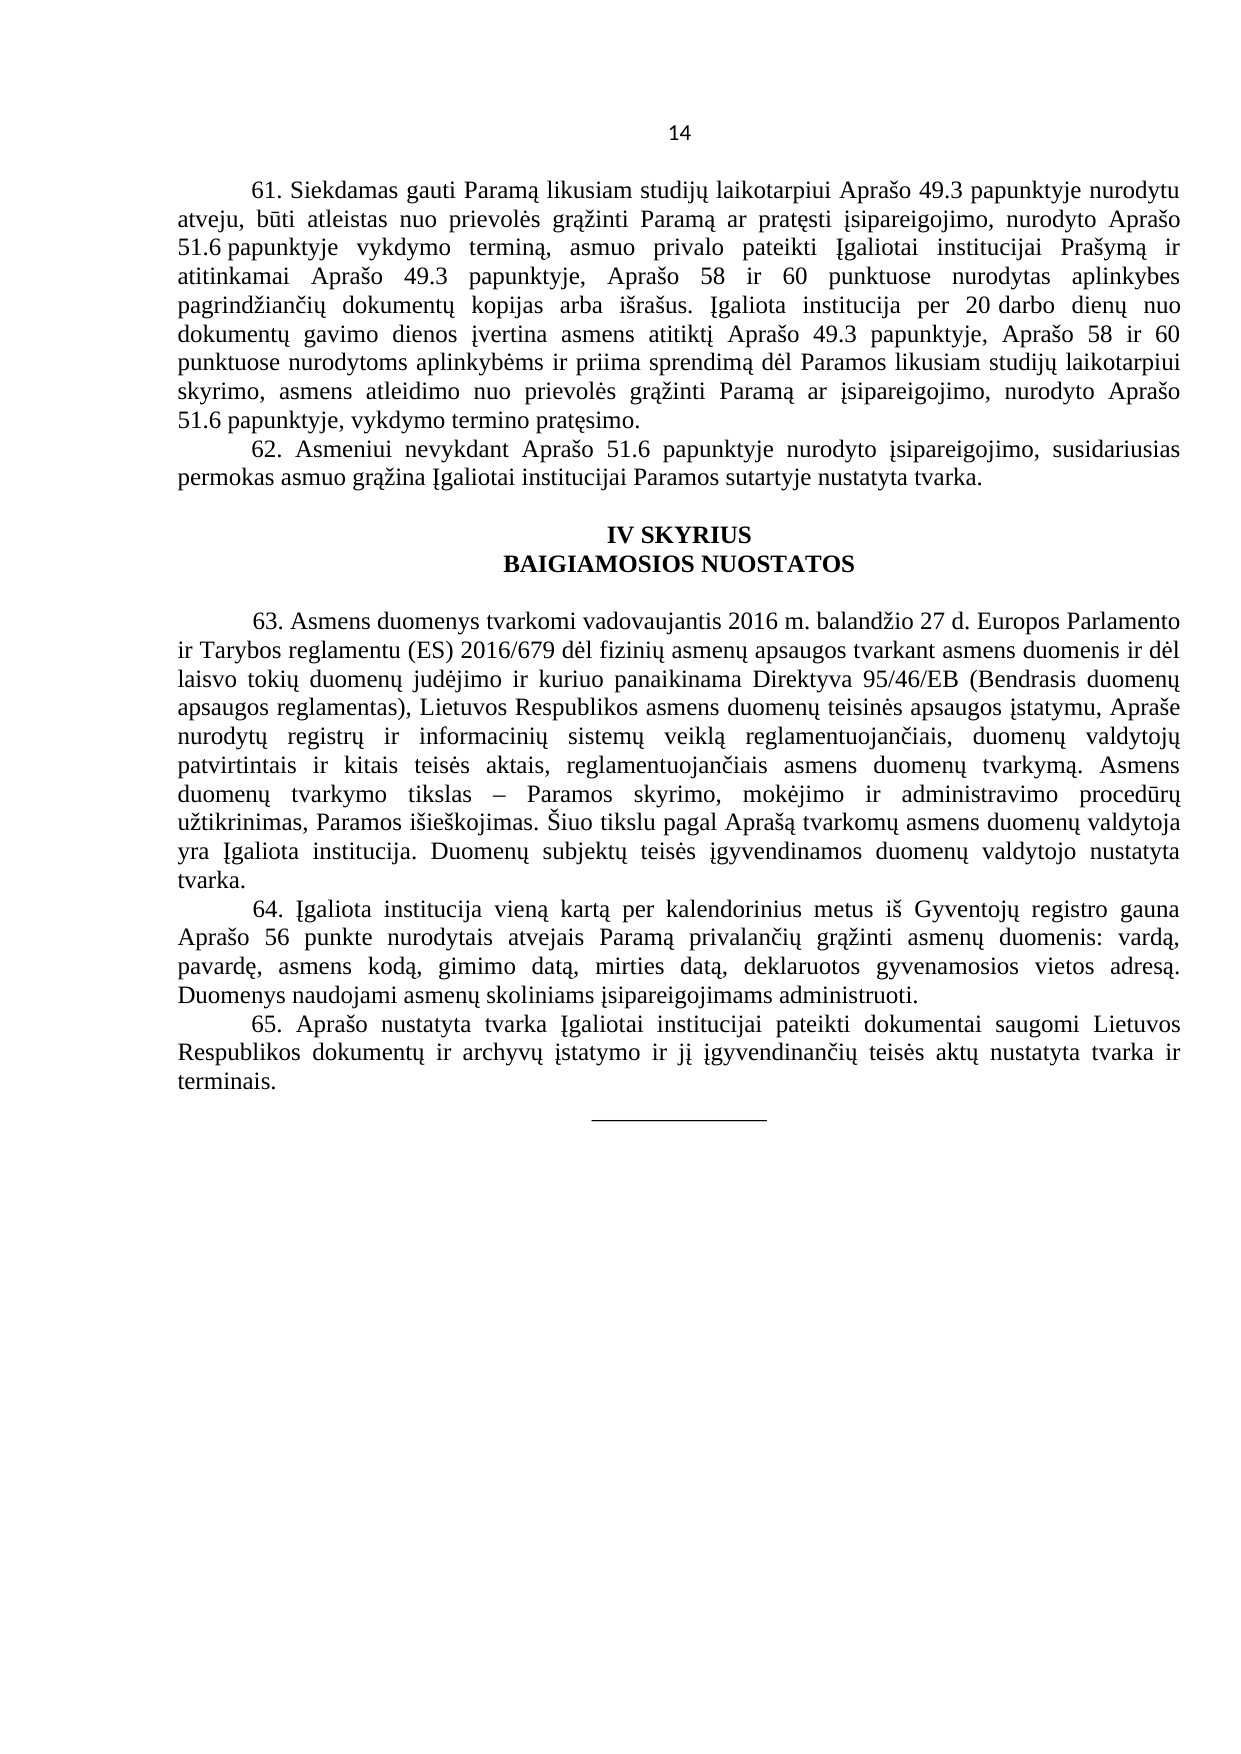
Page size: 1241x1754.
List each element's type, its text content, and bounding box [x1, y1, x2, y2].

text 65. Aprašo nustatyta tvarka Įgaliotai institucijai pateikti dokumentai saugomi Lietuvos Respublikos dokumentų ir archyvų įstatymo ir jį įgyvendinančių teisės aktų nustatyta tvarka ir terminais. [177, 1009, 1181, 1095]
text 61. Siekdamas gauti Paramą likusiam studijų laikotarpiui Aprašo 49.3 papunktyje nurodytu atveju, būti atleistas nuo prievolės grąžinti Paramą ar pratęsti įsipareigojimo, nurodyto Aprašo 51.6 papunktyje vykdymo terminą, asmuo privalo pateikti Įgaliotai institucijai Prašymą ir atitinkamai Aprašo 49.3 papunktyje, Aprašo 58 ir 60 punktuose nurodytas aplinkybes pagrindžiančių dokumentų kopijas arba išrašus. Įgaliota institucija per 20 darbo dienų nuo dokumentų gavimo dienos įvertina asmens atitiktį Aprašo 49.3 papunktyje, Aprašo 58 ir 60 punktuose nurodytoms aplinkybėms ir priima sprendimą dėl Paramos likusiam studijų laikotarpiui skyrimo, asmens atleidimo nuo prievolės grąžinti Paramą ar įsipareigojimo, nurodyto Aprašo 51.6 papunktyje, vykdymo termino pratęsimo. [177, 175, 1181, 434]
text ______________ [177, 1095, 1181, 1124]
text BAIGIAMOSIOS NUOSTATOS [177, 549, 1181, 577]
text IV SKYRIUS [177, 520, 1181, 549]
text 64. Įgaliota institucija vieną kartą per kalendorinius metus iš Gyventojų registro gauna Aprašo 56 punkte nurodytais atvejais Paramą privalančių grąžinti asmenų duomenis: vardą, pavardę, asmens kodą, gimimo datą, mirties datą, deklaruotos gyvenamosios vietos adresą. Duomenys naudojami asmenų skoliniams įsipareigojimams administruoti. [177, 894, 1181, 1009]
text 62. Asmeniui nevykdant Aprašo 51.6 papunktyje nurodyto įsipareigojimo, susidariusias permokas asmuo grąžina Įgaliotai institucijai Paramos sutartyje nustatyta tvarka. [177, 434, 1181, 491]
text 63. Asmens duomenys tvarkomi vadovaujantis 2016 m. balandžio 27 d. Europos Parlamento ir Tarybos reglamentu (ES) 2016/679 dėl fizinių asmenų apsaugos tvarkant asmens duomenis ir dėl laisvo tokių duomenų judėjimo ir kuriuo panaikinama Direktyva 95/46/EB (Bendrasis duomenų apsaugos reglamentas), Lietuvos Respublikos asmens duomenų teisinės apsaugos įstatymu, Apraše nurodytų registrų ir informacinių sistemų veiklą reglamentuojančiais, duomenų valdytojų patvirtintais ir kitais teisės aktais, reglamentuojančiais asmens duomenų tvarkymą. Asmens duomenų tvarkymo tikslas – Paramos skyrimo, mokėjimo ir administravimo procedūrų užtikrinimas, Paramos išieškojimas. Šiuo tikslu pagal Aprašą tvarkomų asmens duomenų valdytoja yra Įgaliota institucija. Duomenų subjektų teisės įgyvendinamos duomenų valdytojo nustatyta tvarka. [177, 606, 1181, 894]
